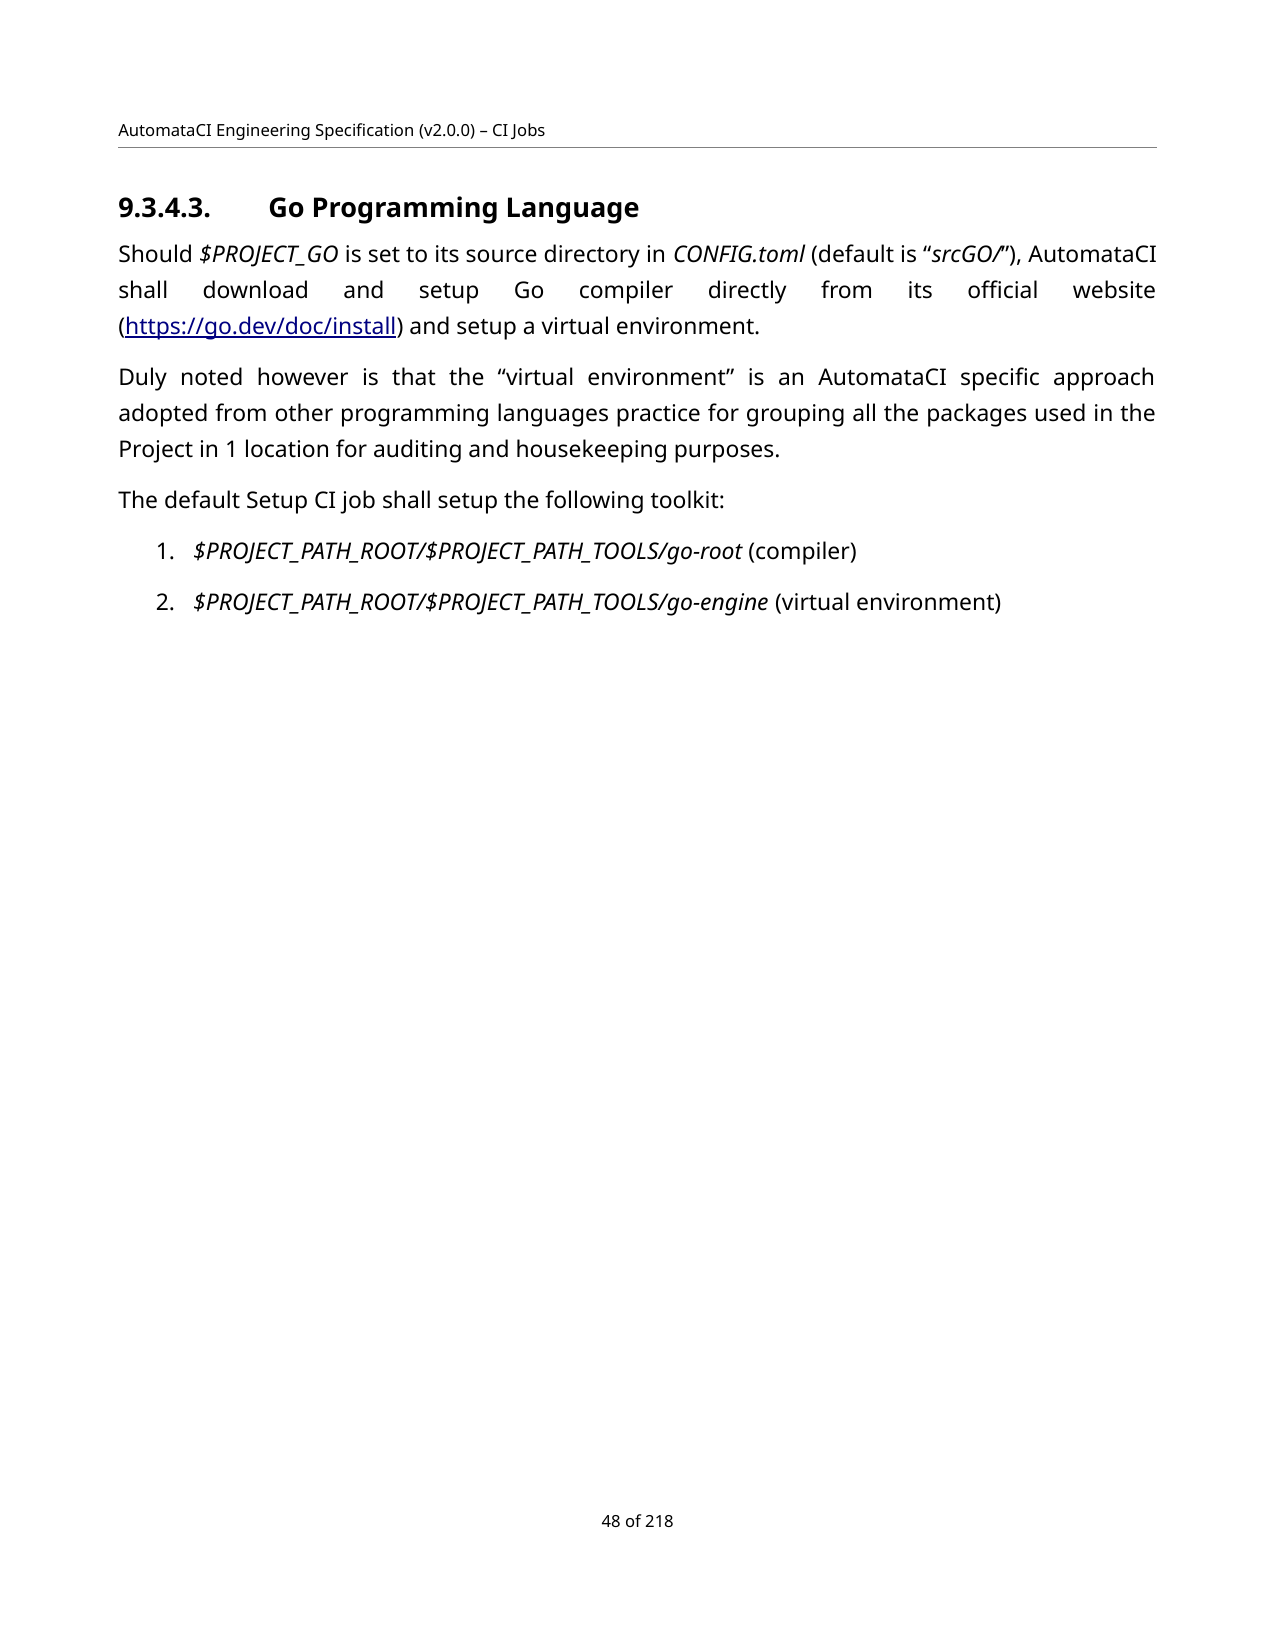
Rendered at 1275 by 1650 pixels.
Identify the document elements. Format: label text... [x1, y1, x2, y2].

subtitle Go Programming Language [118, 189, 1157, 226]
text Should $PROJECT_GO is set to its source directory in CONFIG.toml (default is “srcGO/”), AutomataCI shall download and setup Go compiler directly from its official website (https://go.dev/doc/install) and setup a virtual environment. [118, 238, 1157, 341]
list $PROJECT_PATH_ROOT/$PROJECT_PATH_TOOLS/go-engine (virtual environment) [156, 586, 1157, 617]
text Duly noted however is that the “virtual environment” is an AutomataCI specific approach adopted from other programming languages practice for grouping all the packages used in the Project in 1 location for auditing and housekeeping purposes. [118, 361, 1157, 464]
text The default Setup CI job shall setup the following toolkit: [118, 484, 1157, 515]
list $PROJECT_PATH_ROOT/$PROJECT_PATH_TOOLS/go-root (compiler) [156, 535, 1157, 566]
